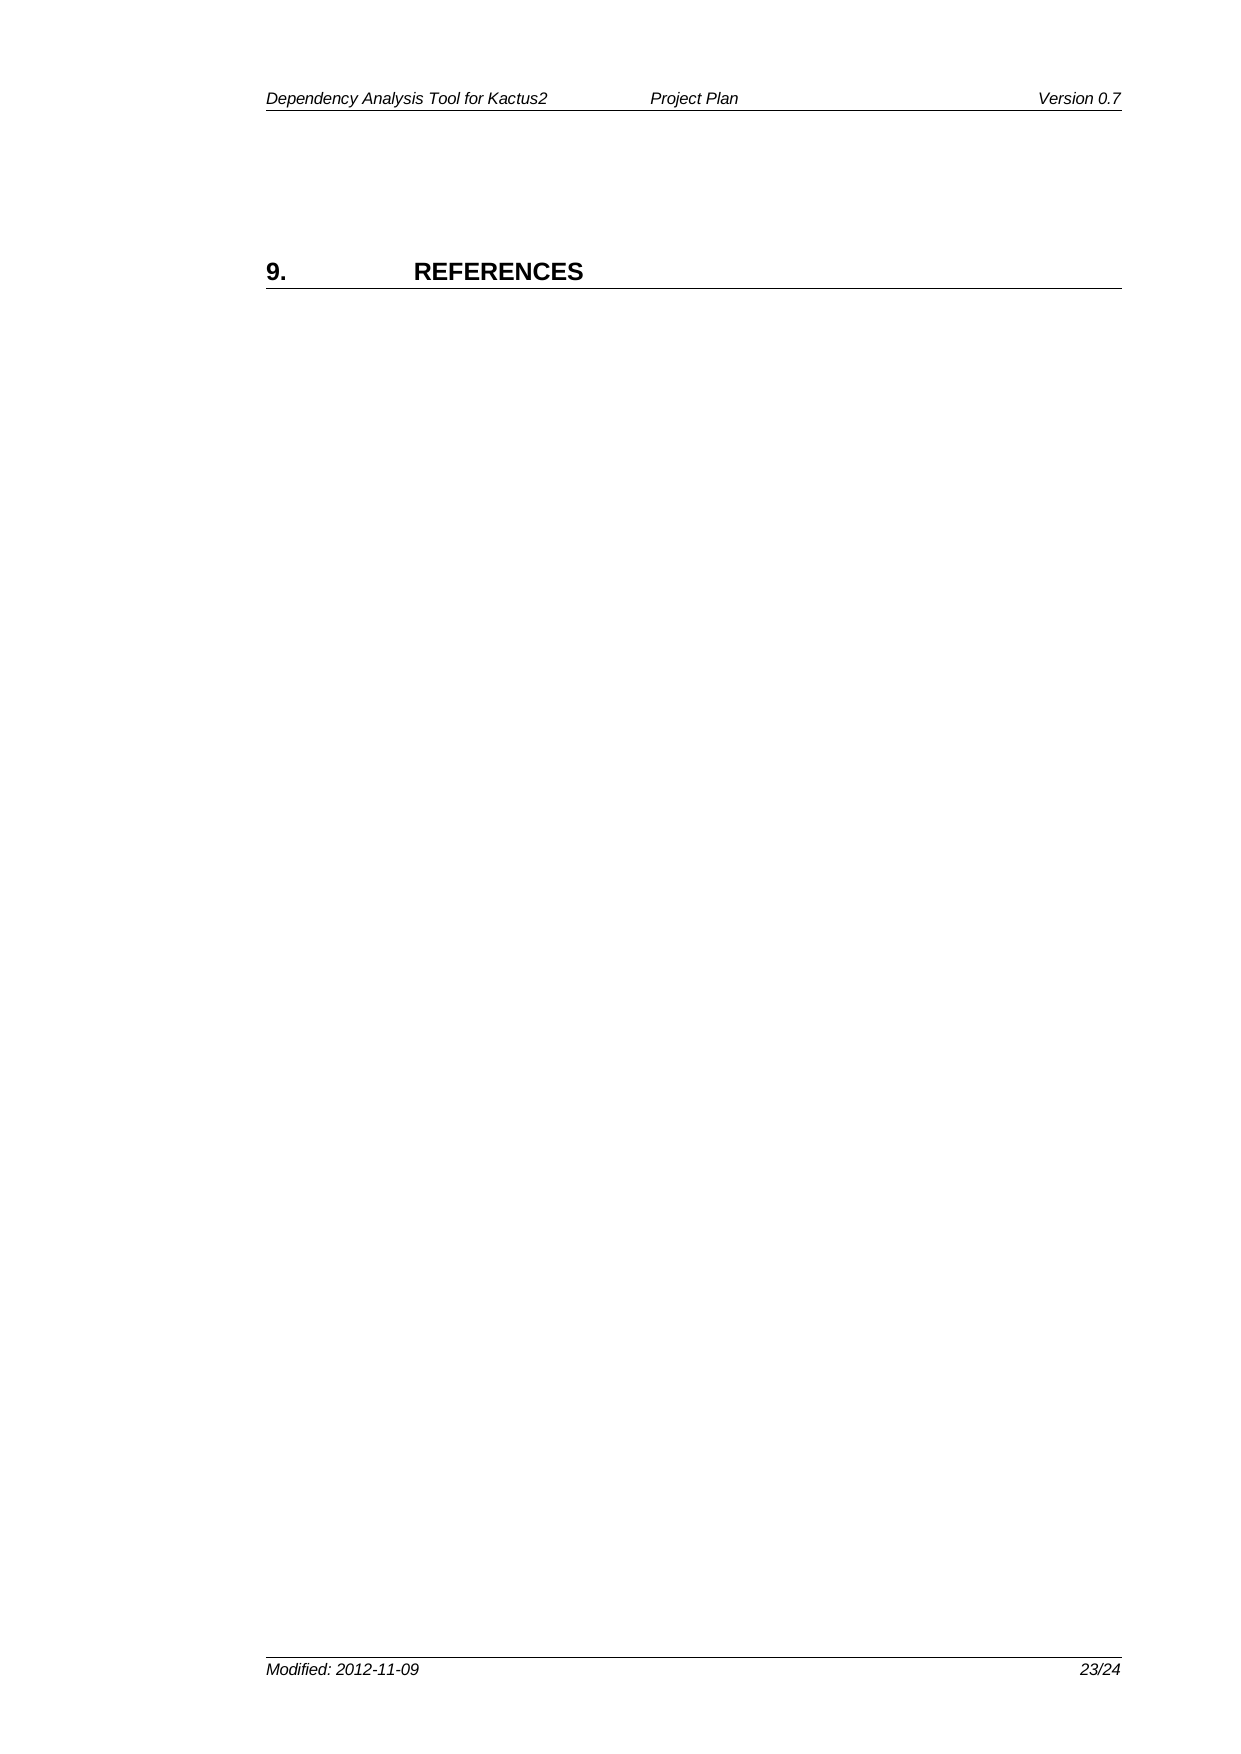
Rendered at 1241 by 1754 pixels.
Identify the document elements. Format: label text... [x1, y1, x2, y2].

subtitle References [266, 257, 1122, 288]
